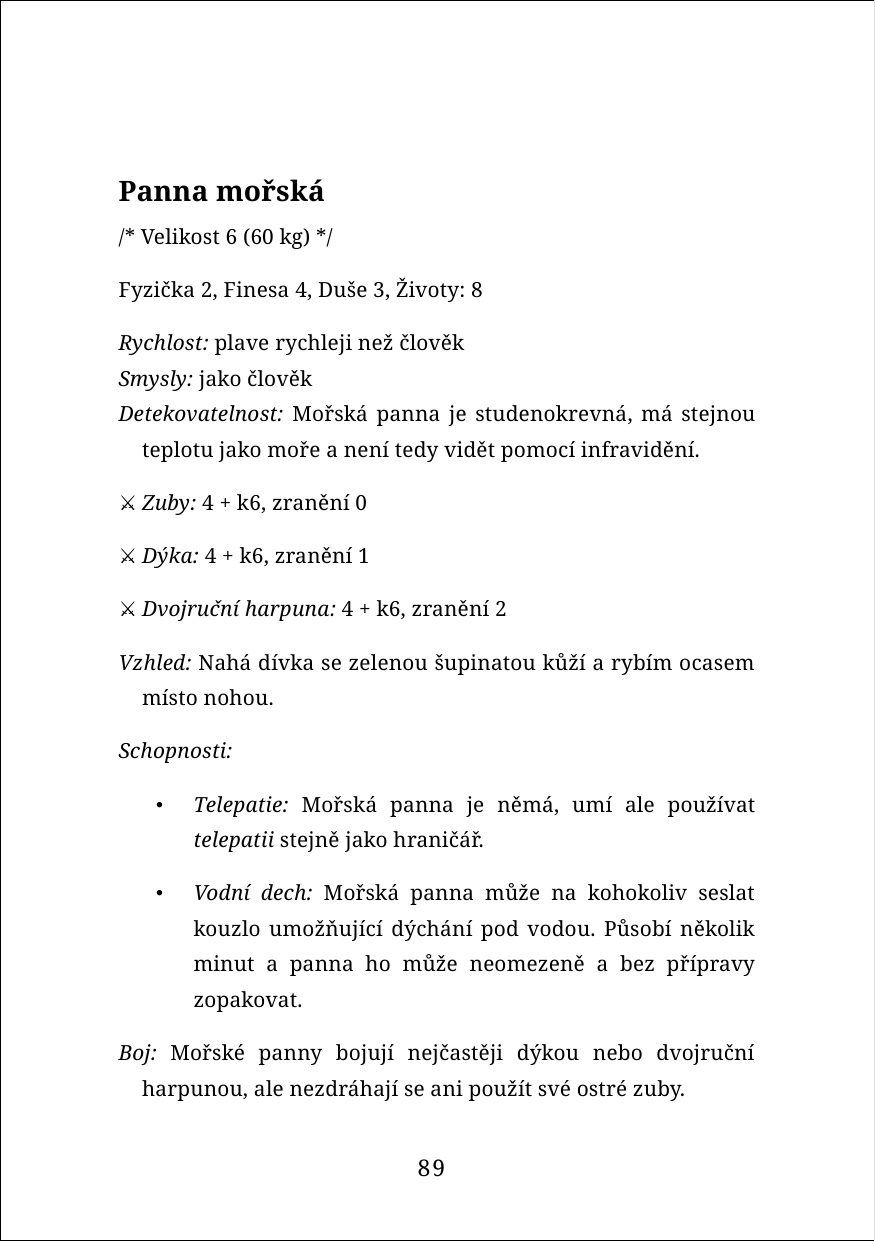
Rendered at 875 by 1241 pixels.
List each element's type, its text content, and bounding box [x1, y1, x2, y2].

text Schopnosti: [118, 737, 756, 765]
text Rychlost: plave rychleji než člověk [118, 328, 756, 357]
text Detekovatelnost: Mořská panna je studenokrevná, má stejnou teplotu jako moře a není tedy vidět pomocí infravidění. [118, 399, 756, 463]
text ⚔ Dvojruční harpuna: 4 + k6, zranění 2 [118, 594, 756, 623]
subtitle Panna mořská [118, 172, 756, 210]
text Smysly: jako člověk [118, 364, 756, 392]
list Vodní dech: Mořská panna může na kohokoliv seslat kouzlo umožňující dýchání pod vodou. Působí několik minut a panna ho může neomezeně a bez přípravy zopakovat. [156, 878, 756, 1013]
list Telepatie: Mořská panna je němá, umí ale používat telepatii stejně jako hraničář. [156, 790, 756, 854]
text /* Velikost 6 (60 kg) */ [118, 222, 756, 250]
text Boj: Mořské panny bojují nejčastěji dýkou nebo dvojruční harpunou, ale nezdráhají se ani použít své ostré zuby. [118, 1038, 756, 1102]
text Vzhled: Nahá dívka se zelenou šupinatou kůží a rybím ocasem místo nohou. [118, 648, 756, 712]
text ⚔ Dýka: 4 + k6, zranění 1 [118, 541, 756, 570]
text ⚔ Zuby: 4 + k6, zranění 0 [118, 488, 756, 517]
text Fyzička 2, Finesa 4, Duše 3, Životy: 8 [118, 275, 756, 303]
